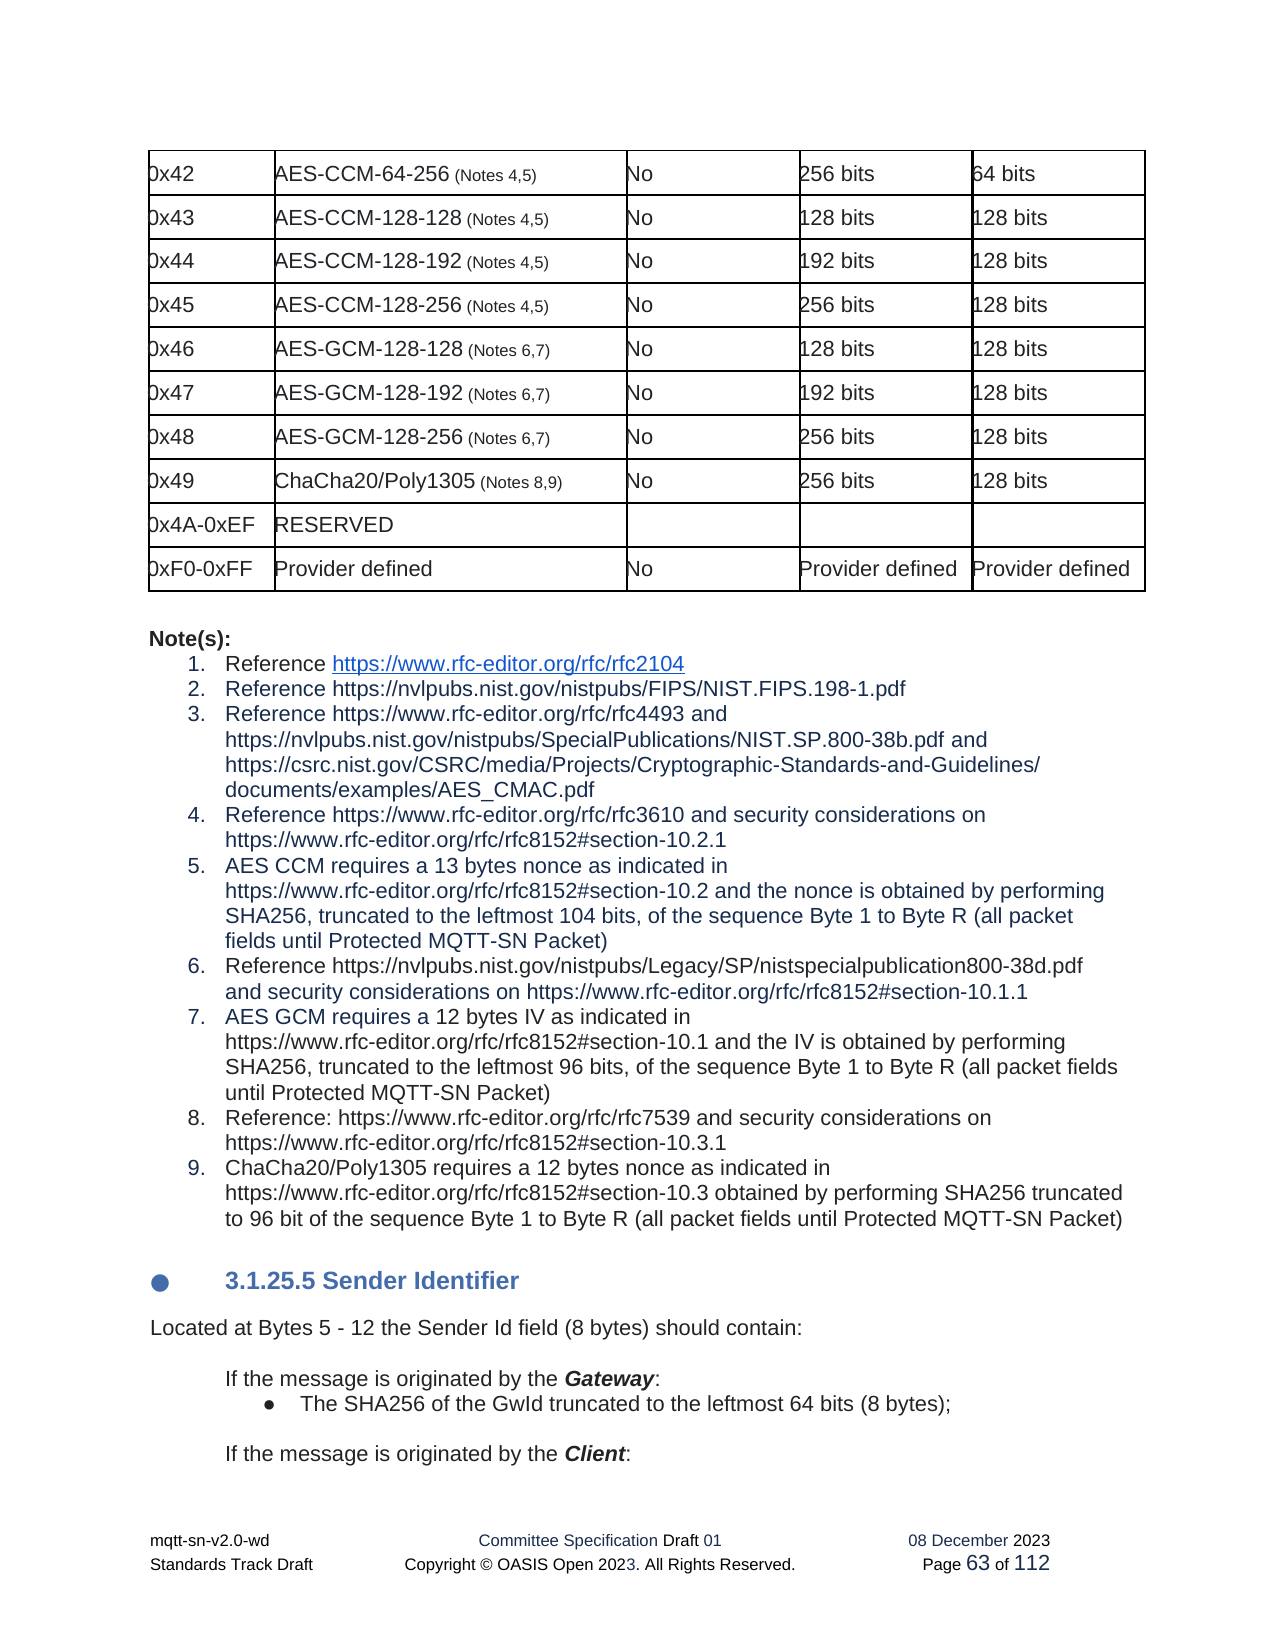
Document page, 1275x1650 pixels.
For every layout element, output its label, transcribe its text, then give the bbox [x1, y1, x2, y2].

table_cell No [628, 151, 799, 194]
table_cell 0x49 [150, 460, 274, 502]
text If the message is originated by the Gateway: [150, 1366, 1124, 1391]
table_cell 192 bits [801, 372, 971, 414]
list Reference https://www.rfc-editor.org/rfc/rfc3610 and security considerations on https://www.rfc-editor.org/rfc/rfc8152#section-10.2.1 [187, 802, 1124, 853]
table_cell 0x4A-0xEF [150, 504, 274, 546]
table_cell No [628, 328, 799, 370]
table_cell 128 bits [974, 372, 1144, 414]
table_cell 256 bits [801, 151, 971, 194]
table_cell ChaCha20/Poly1305 (Notes 8,9) [276, 460, 626, 502]
table_cell AES-CCM-64-256 (Notes 4,5) [276, 151, 626, 194]
table_cell AES-GCM-128-192 (Notes 6,7) [276, 372, 626, 414]
table_cell 0x48 [150, 416, 274, 458]
table_cell 192 bits [801, 240, 971, 282]
table_cell 0x47 [150, 372, 274, 414]
table_cell AES-CCM-128-128 (Notes 4,5) [276, 196, 626, 238]
table_cell No [628, 240, 799, 282]
list ChaCha20/Poly1305 requires a 12 bytes nonce as indicated in https://www.rfc-editor.org/rfc/rfc8152#section-10.3 obtained by performing SHA256 truncated to 96 bit of the sequence Byte 1 to Byte R (all packet fields until Protected MQTT-SN Packet) [187, 1155, 1124, 1231]
table_cell AES-CCM-128-256 (Notes 4,5) [276, 284, 626, 326]
table_cell No [628, 372, 799, 414]
table_cell Provider defined [276, 548, 626, 589]
list Reference https://www.rfc-editor.org/rfc/rfc4493 and https://nvlpubs.nist.gov/nistpubs/SpecialPublications/NIST.SP.800-38b.pdf and https://csrc.nist.gov/CSRC/media/Projects/Cryptographic-Standards-and-Guidelines/documents/examples/AES_CMAC.pdf [187, 701, 1124, 802]
table_cell AES-CCM-128-192 (Notes 4,5) [276, 240, 626, 282]
table_cell No [628, 284, 799, 326]
list Reference https://nvlpubs.nist.gov/nistpubs/FIPS/NIST.FIPS.198-1.pdf [187, 676, 1124, 701]
list Reference https://www.rfc-editor.org/rfc/rfc2104 [187, 651, 1124, 676]
table_cell 0x43 [150, 196, 274, 238]
table_cell 128 bits [974, 240, 1144, 282]
table_cell 0x45 [150, 284, 274, 326]
table_cell 0xF0-0xFF [150, 548, 274, 589]
table_cell AES-GCM-128-128 (Notes 6,7) [276, 328, 626, 370]
list The SHA256 of the GwId truncated to the leftmost 64 bits (8 bytes); [262, 1391, 1124, 1416]
list AES GCM requires a 12 bytes IV as indicated in https://www.rfc-editor.org/rfc/rfc8152#section-10.1 and the IV is obtained by performing SHA256, truncated to the leftmost 96 bits, of the sequence Byte 1 to Byte R (all packet fields until Protected MQTT-SN Packet) [187, 1004, 1124, 1105]
list Reference https://nvlpubs.nist.gov/nistpubs/Legacy/SP/nistspecialpublication800-38d.pdf and security considerations on https://www.rfc-editor.org/rfc/rfc8152#section-10.1.1 [187, 953, 1124, 1004]
table_cell 128 bits [974, 328, 1144, 370]
table_cell No [628, 460, 799, 502]
table_cell [974, 504, 1144, 546]
table_cell RESERVED [276, 504, 626, 546]
table_cell No [628, 196, 799, 238]
text If the message is originated by the Client: [225, 1441, 1124, 1466]
table_cell [628, 504, 799, 546]
table_cell 128 bits [801, 328, 971, 370]
table_cell 256 bits [801, 460, 971, 502]
list AES CCM requires a 13 bytes nonce as indicated in https://www.rfc-editor.org/rfc/rfc8152#section-10.2 and the nonce is obtained by performing SHA256, truncated to the leftmost 104 bits, of the sequence Byte 1 to Byte R (all packet fields until Protected MQTT-SN Packet) [187, 853, 1124, 953]
table_cell 128 bits [974, 460, 1144, 502]
table_cell [801, 504, 971, 546]
table_cell 0x44 [150, 240, 274, 282]
table_cell 128 bits [801, 196, 971, 238]
table_cell Provider defined [974, 548, 1144, 589]
text Located at Bytes 5 - 12 the Sender Id field (8 bytes) should contain: [150, 1315, 1124, 1340]
table_cell AES-GCM-128-256 (Notes 6,7) [276, 416, 626, 458]
table_cell 0x42 [150, 151, 274, 194]
table_cell 128 bits [974, 284, 1144, 326]
table_cell No [628, 416, 799, 458]
table_cell 256 bits [801, 416, 971, 458]
table_cell 64 bits [974, 151, 1144, 194]
table_cell 128 bits [974, 196, 1144, 238]
table_cell 0x46 [150, 328, 274, 370]
table_cell Provider defined [801, 548, 971, 589]
subtitle 3.1.25.5 Sender Identifier [150, 1256, 1124, 1303]
table_cell 128 bits [974, 416, 1144, 458]
table_cell 256 bits [801, 284, 971, 326]
list Reference: https://www.rfc-editor.org/rfc/rfc7539 and security considerations on https://www.rfc-editor.org/rfc/rfc8152#section-10.3.1 [187, 1105, 1124, 1155]
text Note(s): [148, 626, 1124, 651]
table_cell No [628, 548, 799, 589]
